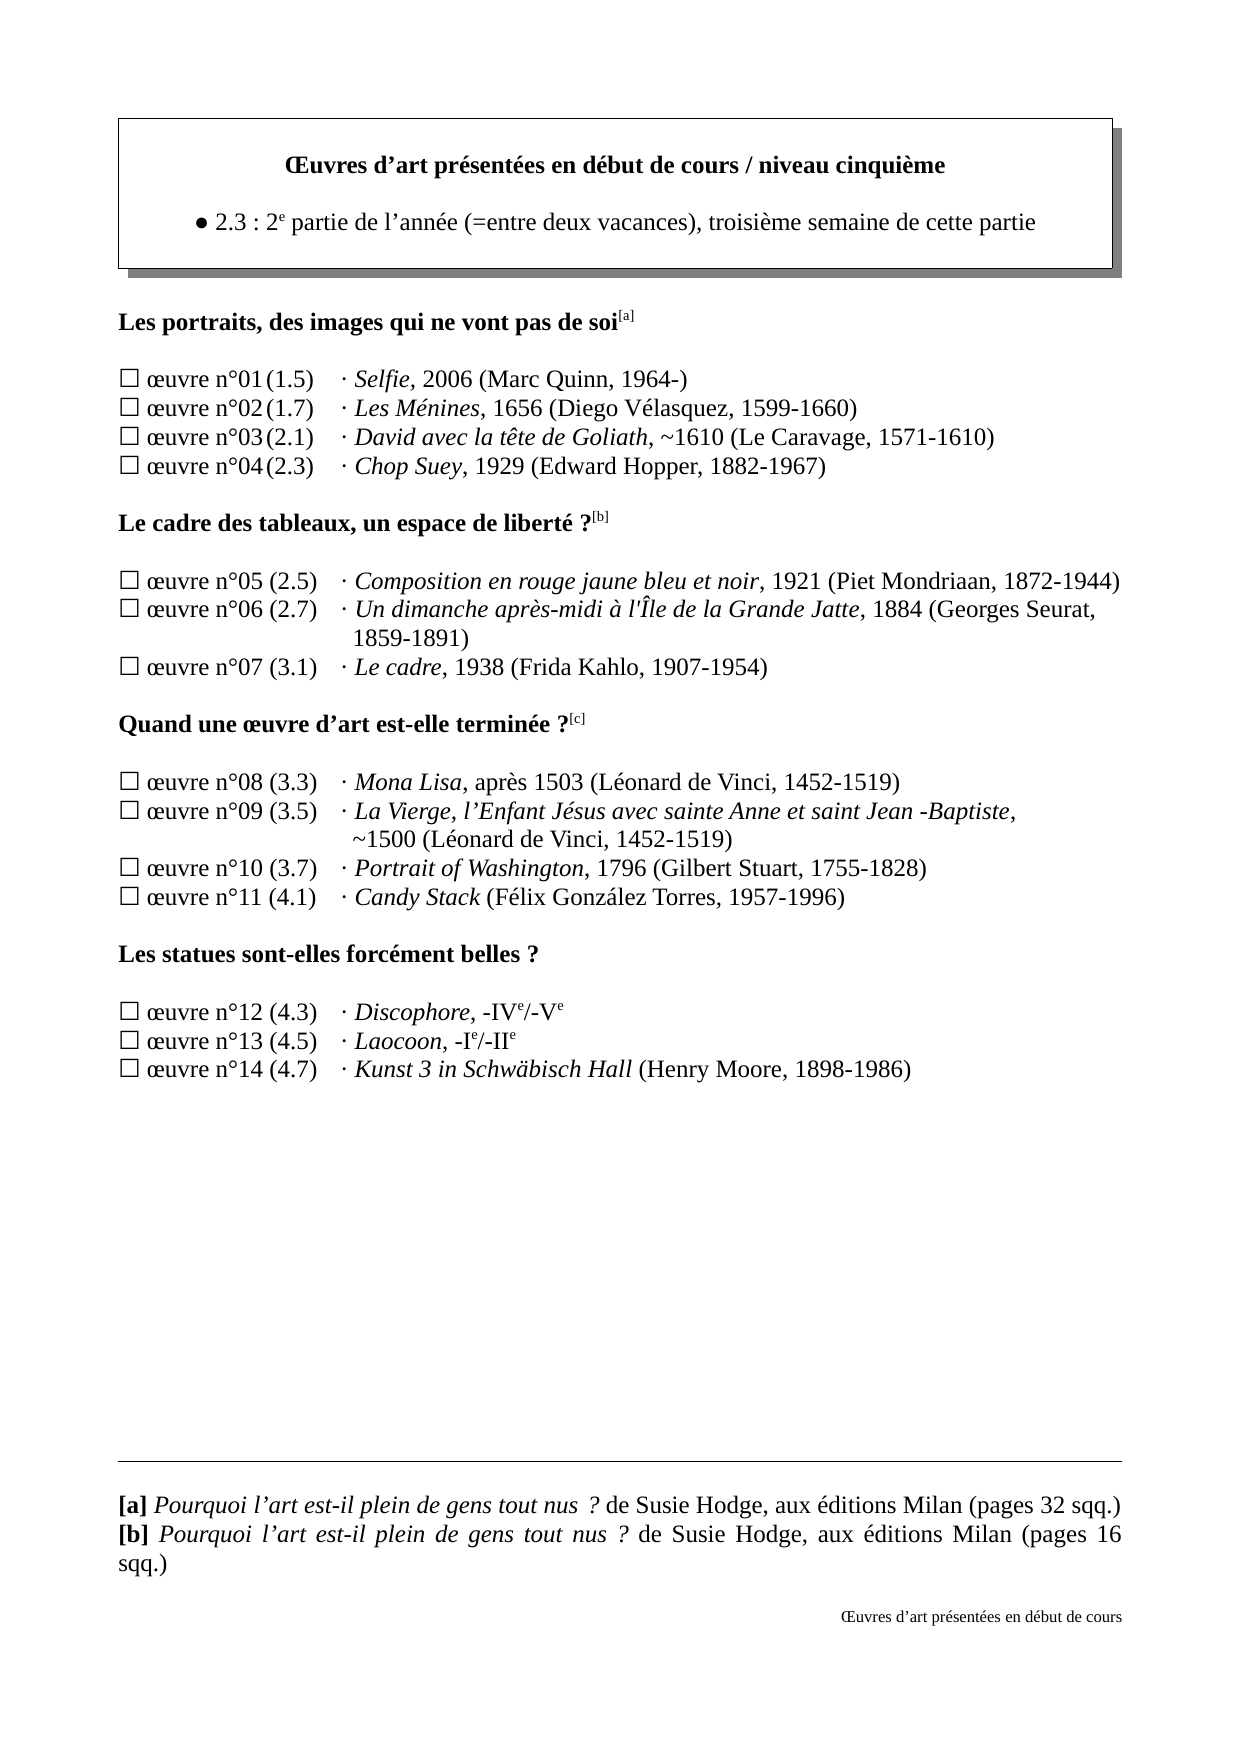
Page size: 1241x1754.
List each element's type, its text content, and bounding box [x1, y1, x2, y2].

text Œuvres d’art présentées en début de cours / niveau cinquième [119, 147, 1112, 179]
text ☐ œuvre n°05 (2.5) · Composition en rouge jaune bleu et noir, 1921 (Piet Mondriaan, 1872-1944) [118, 566, 1122, 594]
text ☐ œuvre n°11 (4.1) · Candy Stack (Félix González Torres, 1957-1996) [118, 882, 1122, 911]
text 1859-1891) [118, 623, 1122, 652]
text ● 2.3 : 2e partie de l’année (=entre deux vacances), troisième semaine de cette partie [119, 204, 1112, 236]
text ☐ œuvre n°03 (2.1) · David avec la tête de Goliath, ~1610 (Le Caravage, 1571-1610) [118, 422, 1122, 451]
text ☐ œuvre n°13 (4.5) · Laocoon, -Ie/-IIe [118, 1026, 1122, 1054]
text ☐ œuvre n°06 (2.7) · Un dimanche après-midi à l'Île de la Grande Jatte, 1884 (Georges Seurat, [118, 594, 1122, 623]
text Le cadre des tableaux, un espace de liberté ?[b] [118, 508, 1122, 537]
text ☐ œuvre n°09 (3.5) · La Vierge, l’Enfant Jésus avec sainte Anne et saint Jean -Baptiste, [118, 796, 1122, 824]
text ~1500 (Léonard de Vinci, 1452-1519) [118, 824, 1122, 853]
text ☐ œuvre n°08 (3.3) · Mona Lisa, après 1503 (Léonard de Vinci, 1452-1519) [118, 767, 1122, 796]
text Quand une œuvre d’art est-elle terminée ?[c] [118, 709, 1122, 738]
text ☐ œuvre n°12 (4.3) · Discophore, -IVe/-Ve [118, 997, 1122, 1026]
text Les portraits, des images qui ne vont pas de soi[a] [118, 307, 1122, 336]
text ☐ œuvre n°07 (3.1) · Le cadre, 1938 (Frida Kahlo, 1907-1954) [118, 652, 1122, 681]
text Les statues sont-elles forcément belles ? [118, 939, 1122, 968]
text ☐ œuvre n°10 (3.7) · Portrait of Washington, 1796 (Gilbert Stuart, 1755-1828) [118, 853, 1122, 882]
text ☐ œuvre n°01 (1.5) · Selfie, 2006 (Marc Quinn, 1964-) [118, 364, 1122, 393]
text ☐ œuvre n°14 (4.7) · Kunst 3 in Schwäbisch Hall (Henry Moore, 1898-1986) [118, 1054, 1122, 1083]
text ☐ œuvre n°02 (1.7) · Les Ménines, 1656 (Diego Vélasquez, 1599-1660) [118, 393, 1122, 422]
text [b] Pourquoi l’art est-il plein de gens tout nus ? de Susie Hodge, aux éditions Milan (pages 16 sqq.) [118, 1519, 1122, 1577]
text ☐ œuvre n°04 (2.3) · Chop Suey, 1929 (Edward Hopper, 1882-1967) [118, 451, 1122, 479]
text [a] Pourquoi l’art est-il plein de gens tout nus ? de Susie Hodge, aux éditions Milan (pages 32 sqq.) [118, 1490, 1122, 1519]
